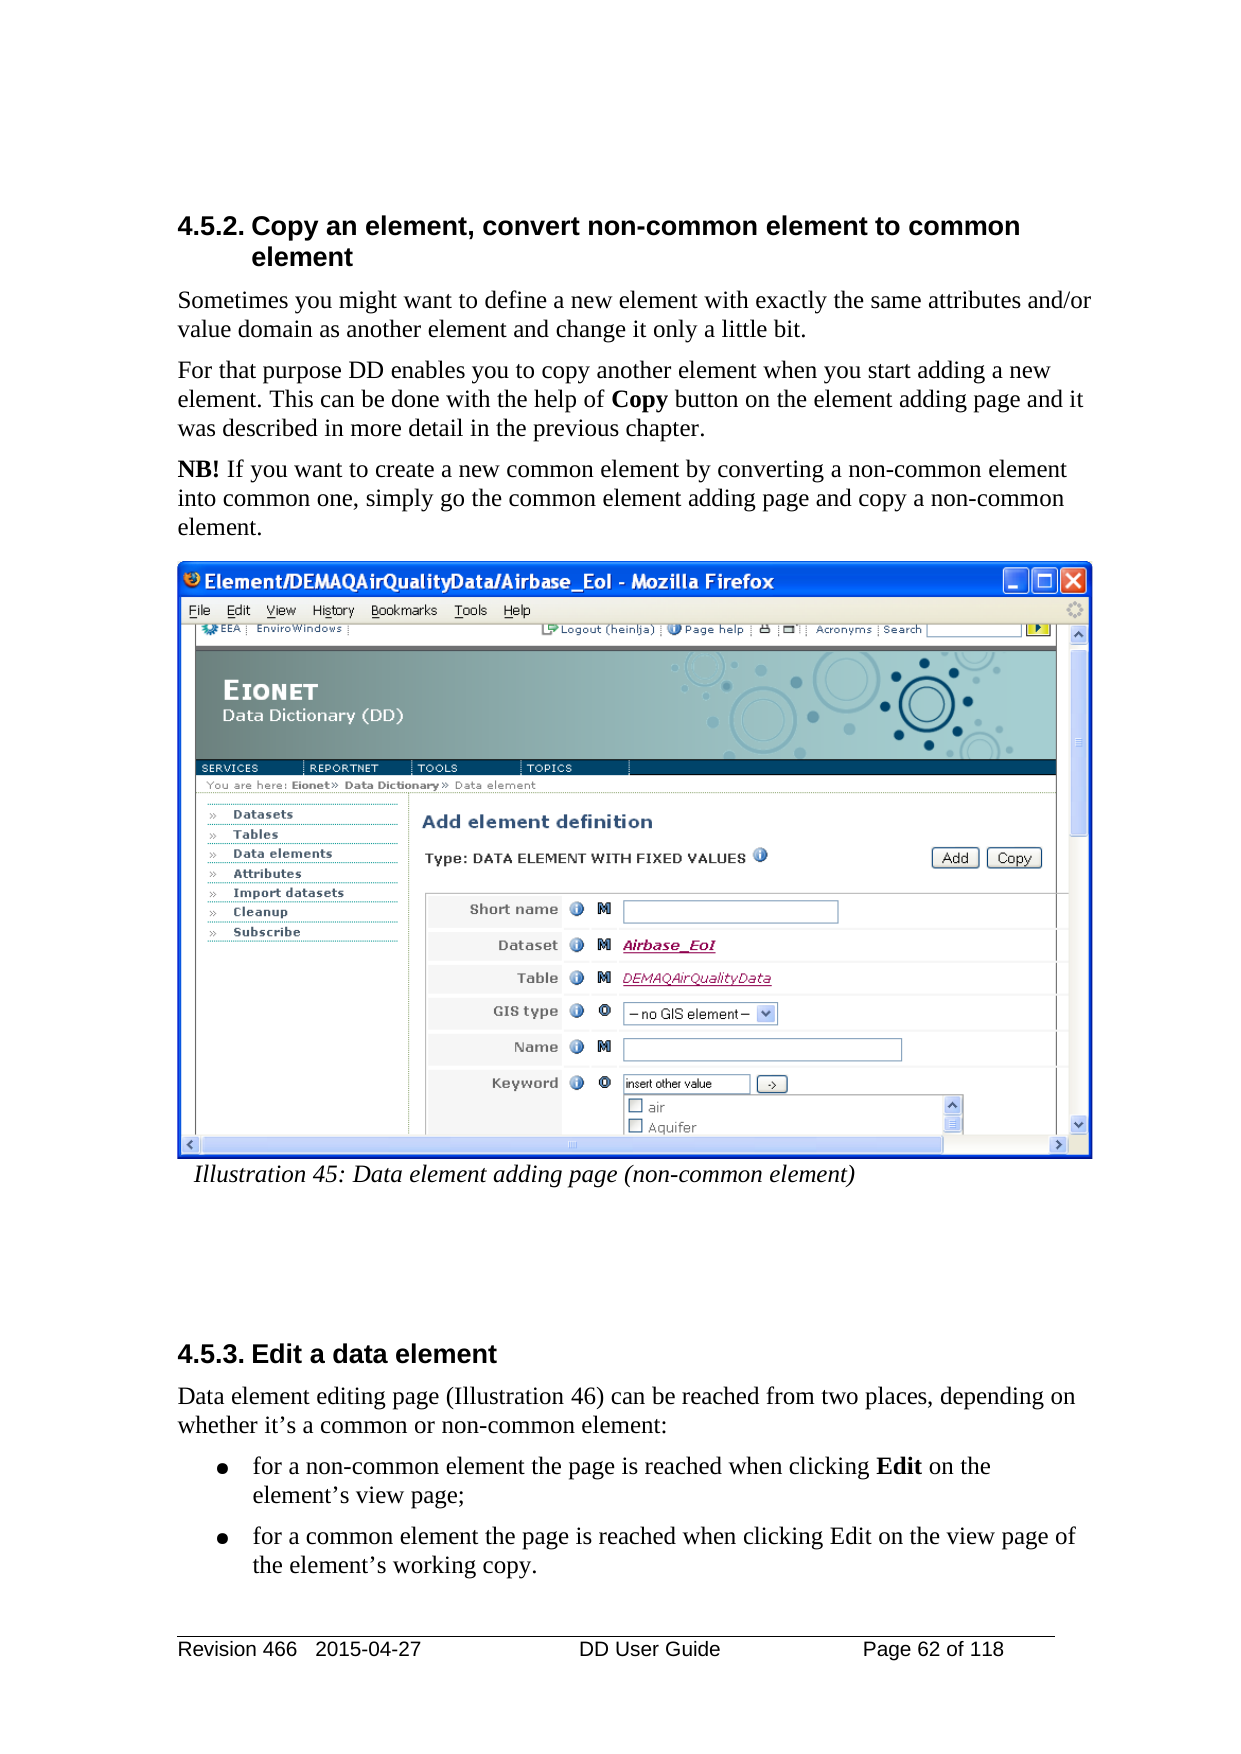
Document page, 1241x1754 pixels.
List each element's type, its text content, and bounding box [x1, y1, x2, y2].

subtitle Edit a data element [177, 1338, 1092, 1369]
text NB! If you want to create a new common element by converting a non-common element into common one, simply go the common element adding page and copy a non-common element. [177, 454, 1092, 541]
text Data element editing page (Illustration 46) can be reached from two places, depending on whether it’s a common or non-common element: [177, 1381, 1092, 1439]
text Sometimes you might want to define a new element with exactly the same attributes and/or value domain as another element and change it only a little bit. [177, 285, 1092, 343]
text For that purpose DD enables you to copy another element when you start adding a new element. This can be done with the help of Copy button on the element adding page and it was described in more detail in the previous chapter. [177, 355, 1092, 442]
picture [177, 561, 1093, 1159]
text Illustration 45: Data element adding page (non-common element) [194, 1159, 1076, 1188]
list for a common element the page is reached when clicking Edit on the view page of the element’s working copy. [215, 1521, 1092, 1579]
subtitle Copy an element, convert non-common element to common element [177, 210, 1092, 272]
list for a non-common element the page is reached when clicking Edit on the element’s view page; [215, 1451, 1092, 1509]
